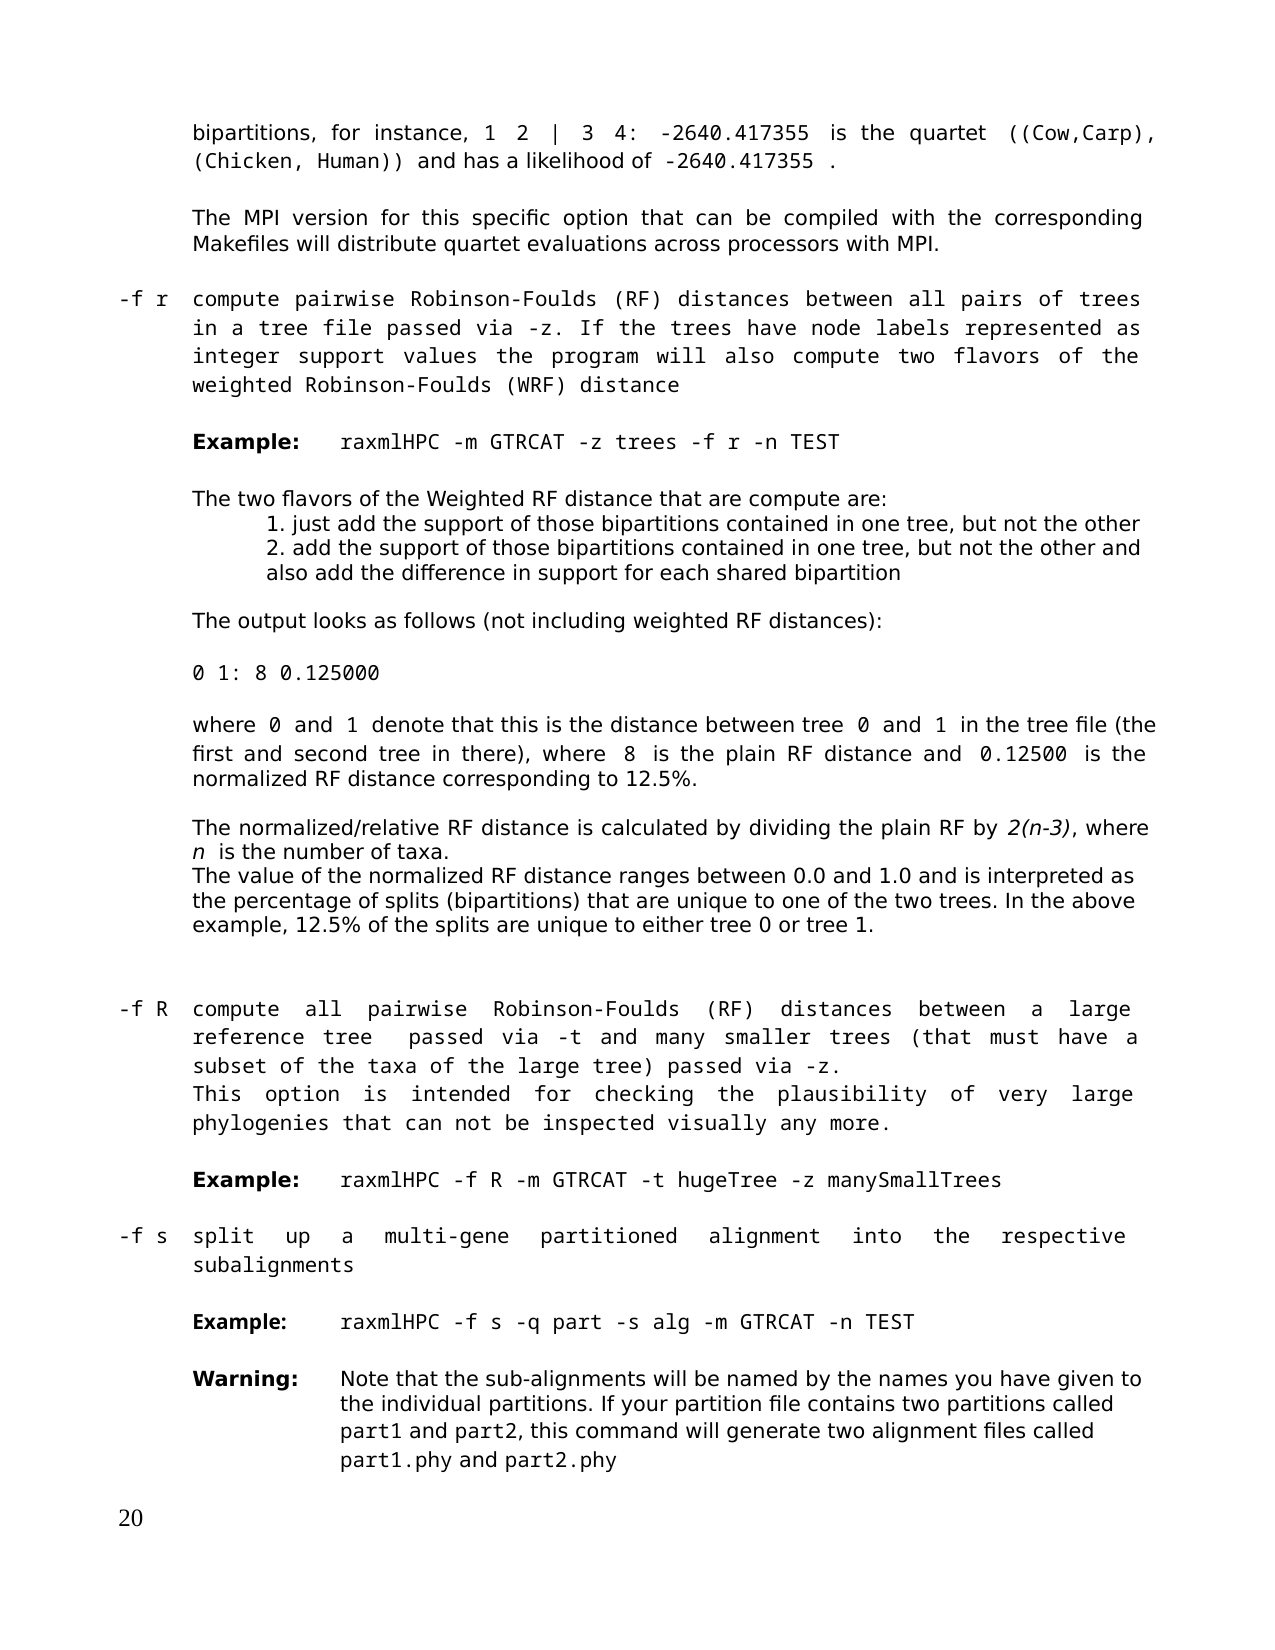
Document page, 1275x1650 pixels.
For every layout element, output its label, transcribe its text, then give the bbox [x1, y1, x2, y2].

text Example: raxmlHPC -f s -q part -s alg -m GTRCAT -n TEST [118, 1307, 1157, 1335]
text -f r compute pairwise Robinson-Foulds (RF) distances between all pairs of trees in a tree file passed via -z. If the trees have node labels represented as integer support values the program will also compute two flavors of the weighted Robinson-Foulds (WRF) distance [118, 284, 1157, 398]
text The normalized/relative RF distance is calculated by dividing the plain RF by 2(n-3), where n is the number of taxa. [118, 816, 1157, 864]
text 1. just add the support of those bipartitions contained in one tree, but not the other [118, 512, 1157, 536]
text -f s split up a multi-gene partitioned alignment into the respective subalignments [118, 1222, 1157, 1278]
text Example: raxmlHPC -m GTRCAT -z trees -f r -n TEST [118, 427, 1157, 455]
text example, 12.5% of the splits are unique to either tree 0 or tree 1. [118, 913, 1157, 937]
text The two flavors of the Weighted RF distance that are compute are: [118, 484, 1157, 512]
text The value of the normalized RF distance ranges between 0.0 and 1.0 and is interpreted as the percentage of splits (bipartitions) that are unique to one of the two trees. In the above [118, 864, 1157, 913]
text The MPI version for this specific option that can be compiled with the corresponding Makefiles will distribute quartet evaluations across processors with MPI. [118, 203, 1157, 256]
text This option is intended for checking the plausibility of very large phylogenies that can not be inspected visually any more. [118, 1079, 1157, 1136]
text 0 1: 8 0.125000 [118, 658, 1157, 686]
text -f R compute all pairwise Robinson-Foulds (RF) distances between a large reference tree passed via -t and many smaller trees (that must have a subset of the taxa of the large tree) passed via -z. [118, 994, 1157, 1079]
text where 0 and 1 denote that this is the distance between tree 0 and 1 in the tree file (the first and second tree in there), where 8 is the plain RF distance and 0.12500 is the normalized RF distance corresponding to 12.5%. [118, 710, 1157, 792]
text Warning: Note that the sub-alignments will be named by the names you have given to the individual partitions. If your partition file contains two partitions called part1 and part2, this command will generate two alignment files called part1.phy and part2.phy [118, 1364, 1157, 1473]
text The output looks as follows (not including weighted RF distances): [118, 609, 1157, 633]
text Example: raxmlHPC -f R -m GTRCAT -t hugeTree -z manySmallTrees [118, 1165, 1157, 1193]
text 2. add the support of those bipartitions contained in one tree, but not the other and also add the difference in support for each shared bipartition [118, 536, 1157, 585]
text bipartitions, for instance, 1 2 | 3 4: -2640.417355 is the quartet ((Cow,Carp), (Chicken, Human)) and has a likelihood of -2640.417355 . [118, 118, 1157, 175]
